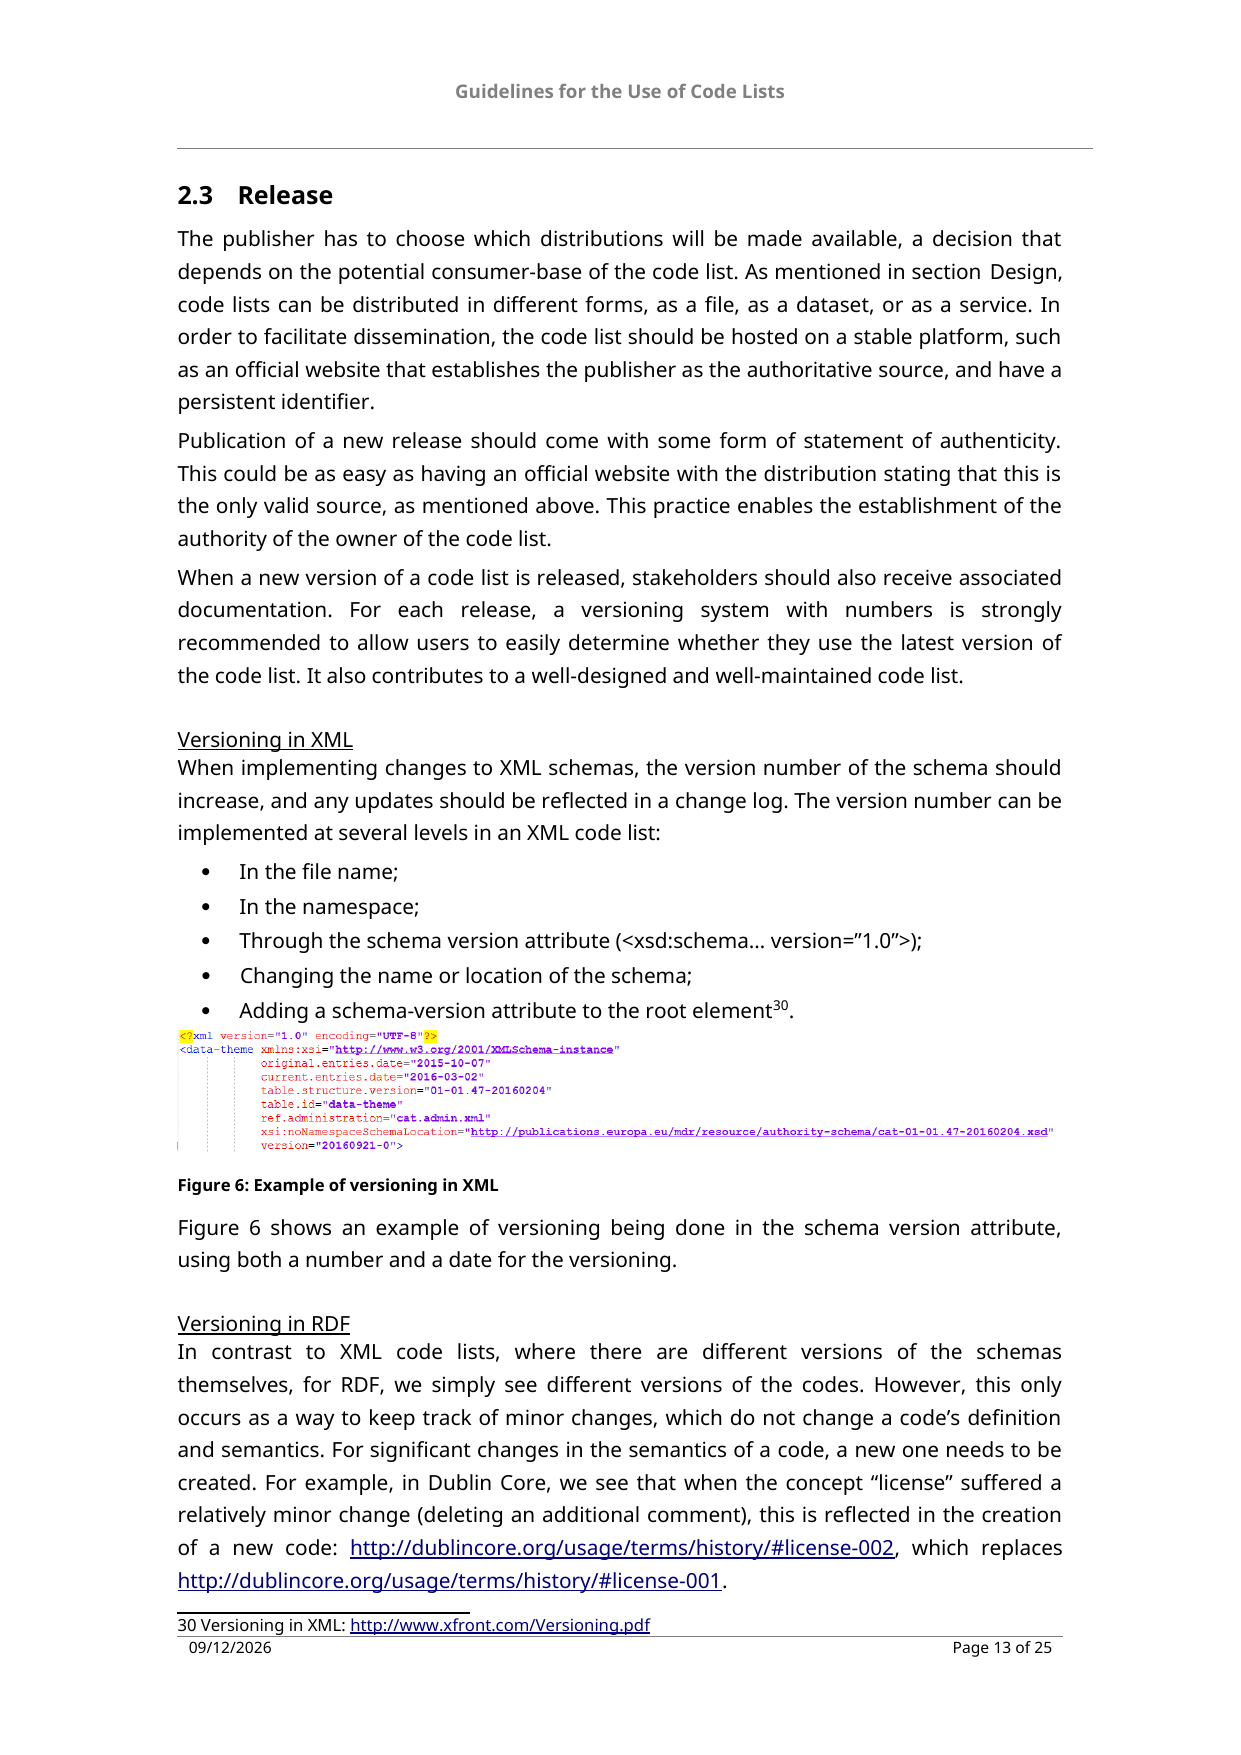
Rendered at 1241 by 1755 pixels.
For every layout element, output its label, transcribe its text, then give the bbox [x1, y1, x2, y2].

text Figure 6: Example of versioning in XML [177, 1174, 1063, 1197]
text Figure 6 shows an example of versioning being done in the schema version attribute, using both a number and a date for the versioning. [177, 1213, 1063, 1274]
text The publisher has to choose which distributions will be made available, a decision that depends on the potential consumer-base of the code list. As mentioned in section 3.1, code lists can be distributed in different forms, as a file, as a dataset, or as a service. In order to facilitate dissemination, the code list should be hosted on a stable platform, such as an official website that establishes the publisher as the authoritative source, and have a persistent identifier. [177, 224, 1063, 416]
text In contrast to XML code lists, where there are different versions of the schemas themselves, for RDF, we simply see different versions of the codes. However, this only occurs as a way to keep track of minor changes, which do not change a code’s definition and semantics. For significant changes in the semantics of a code, a new one needs to be created. For example, in Dublin Core, we see that when the concept “license” suffered a relatively minor change (deleting an additional comment), this is reflected in the creation of a new code: http://dublincore.org/usage/terms/history/#license-002, which replaces http://dublincore.org/usage/terms/history/#license-001. [177, 1337, 1063, 1594]
list Changing the name or location of the schema; [202, 961, 1063, 990]
list In the file name; [202, 857, 1063, 886]
list Through the schema version attribute (<xsd:schema… version=”1.0”>); [202, 927, 1063, 955]
text When a new version of a code list is released, stakeholders should also receive associated documentation. For each release, a versioning system with numbers is strongly recommended to allow users to easily determine whether they use the latest version of the code list. It also contributes to a well-designed and well-maintained code list. [177, 563, 1063, 689]
list In the namespace; [202, 892, 1063, 920]
subtitle Versioning in XML [177, 725, 1063, 753]
text When implementing changes to XML schemas, the version number of the schema should increase, and any updates should be reflected in a change log. The version number can be implemented at several levels in an XML code list: [177, 753, 1063, 847]
list Versioning in XML: http://www.xfront.com/Versioning.pdf [177, 1613, 1063, 1636]
text Publication of a new release should come with some form of statement of authenticity. This could be as easy as having an official website with the distribution stating that this is the only valid source, as mentioned above. This practice enables the establishment of the authority of the owner of the code list. [177, 426, 1063, 553]
subtitle Release [177, 178, 1063, 212]
list Adding a schema-version attribute to the root element. [202, 996, 1063, 1024]
subtitle Versioning in RDF [177, 1309, 1063, 1337]
